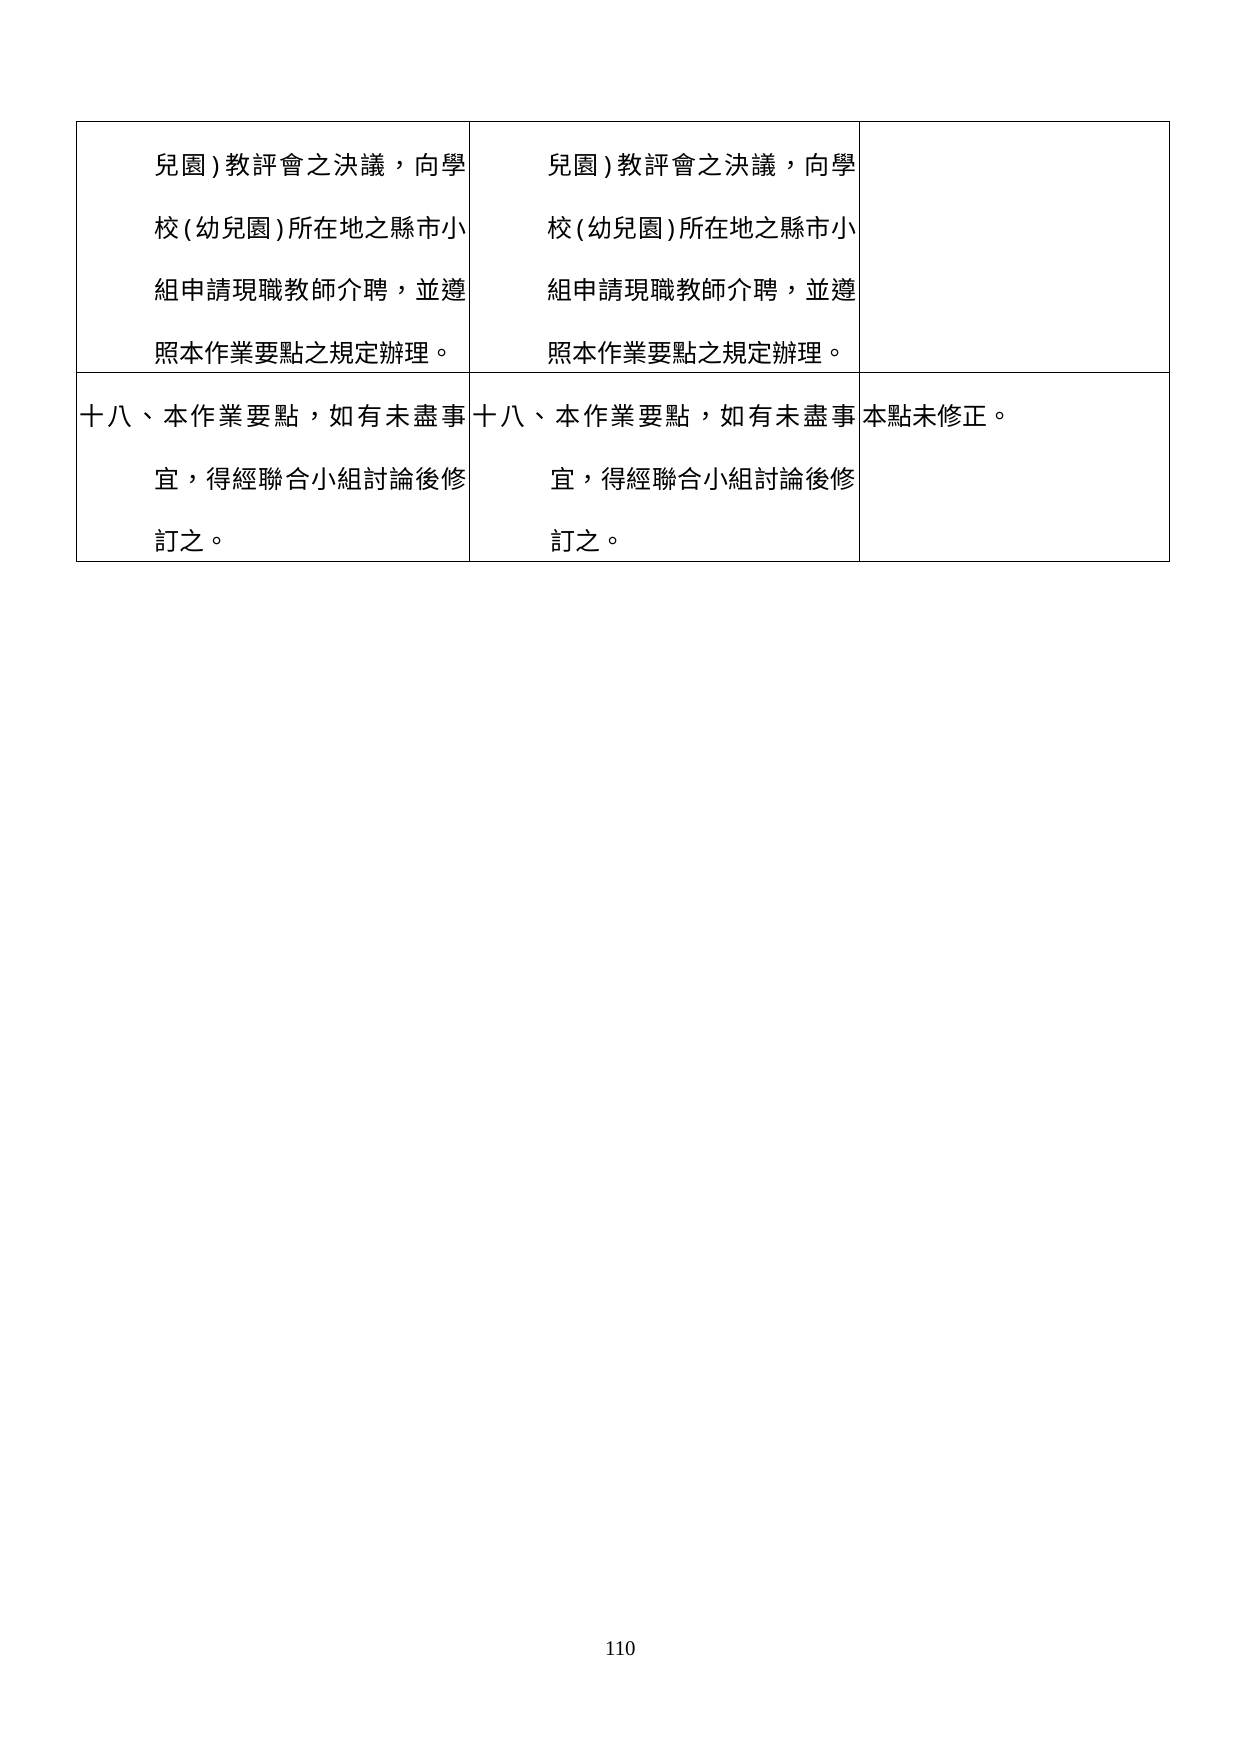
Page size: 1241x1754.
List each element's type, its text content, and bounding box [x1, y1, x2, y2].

table_cell 兒園)教評會之決議，向學校(幼兒園)所在地之縣市小組申請現職教師介聘，並遵照本作業要點之規定辦理。 [470, 122, 859, 372]
table_cell 十八、本作業要點，如有未盡事宜，得經聯合小組討論後修訂之。 [77, 373, 469, 561]
table_cell [860, 122, 1169, 372]
table_cell 本點未修正。 [860, 373, 1169, 561]
table_cell 十八、本作業要點，如有未盡事宜，得經聯合小組討論後修訂之。 [470, 373, 859, 561]
table_cell 兒園)教評會之決議，向學校(幼兒園)所在地之縣市小組申請現職教師介聘，並遵照本作業要點之規定辦理。 [77, 122, 469, 372]
